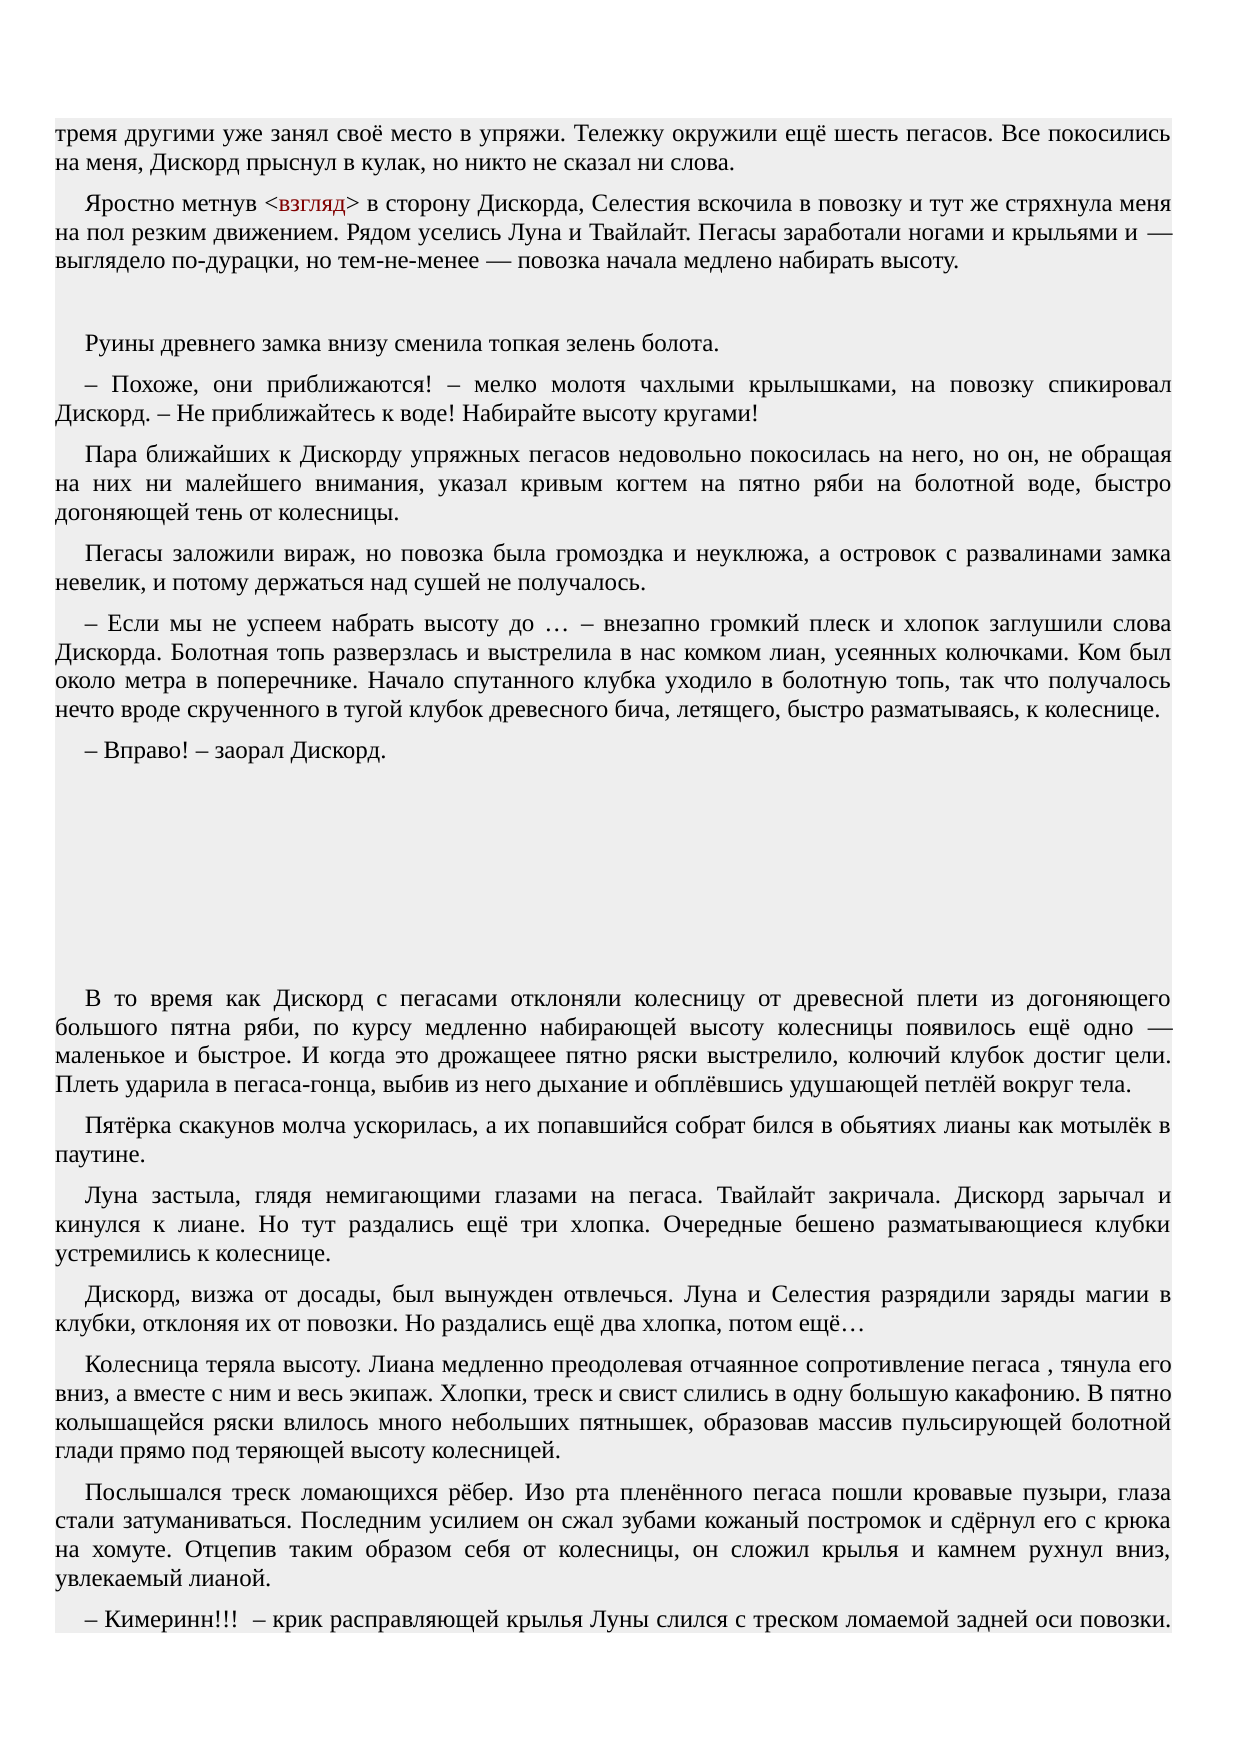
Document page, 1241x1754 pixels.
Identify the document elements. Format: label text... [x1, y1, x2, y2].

text Дискорд, визжа от досады, был вынужден отвлечься. Луна и Селестия разрядили заряды магии в клубки, отклоняя их от повозки. Но раздались ещё два хлопка, потом ещё… [55, 1279, 1172, 1337]
text Яростно метнув <взгляд> в сторону Дискорда, Селестия вскочила в повозку и тут же стряхнула меня на пол резким движением. Рядом уселись Луна и Твайлайт. Пегасы заработали ногами и крыльями и — выглядело по-дурацки, но тем-не-менее — повозка начала медлено набирать высоту. [55, 188, 1172, 274]
text Луна застыла, глядя немигающими глазами на пегаса. Твайлайт закричала. Дискорд зарычал и кинулся к лиане. Но тут раздались ещё три хлопка. Очередные бешено разматывающиеся клубки устремились к колеснице. [55, 1181, 1172, 1267]
text Послышался треск ломающихся рёбер. Изо рта пленённого пегаса пошли кровавые пузыри, глаза стали затуманиваться. Последним усилием он сжал зубами кожаный постромок и сдёрнул его с крюка на хомуте. Отцепив таким образом себя от колесницы, он сложил крылья и камнем рухнул вниз, увлекаемый лианой. [55, 1477, 1172, 1592]
text Руины древнего замка внизу сменила топкая зелень болота. [55, 328, 1172, 357]
text Колесница теряла высоту. Лиана медленно преодолевая отчаянное сопротивление пегаса , тянула его вниз, а вместе с ним и весь экипаж. Хлопки, треск и свист слились в одну большую какафонию. В пятно колышащейся ряски влилось много небольших пятнышек, образовав массив пульсирующей болотной глади прямо под теряющей высоту колесницей. [55, 1349, 1172, 1464]
text тремя другими уже занял своё место в упряжи. Тележку окружили ещё шесть пегасов. Все покосились на меня, Дискорд прыснул в кулак, но никто не сказал ни слова. [55, 118, 1172, 176]
text Пегасы заложили вираж, но повозка была громоздка и неуклюжа, а островок с развалинами замка невелик, и потому держаться над сушей не получалось. [55, 538, 1172, 596]
text – Похоже, они приближаются! – мелко молотя чахлыми крылышками, на повозку спикировал Дискорд. – Не приближайтесь к воде! Набирайте высоту кругами! [55, 369, 1172, 427]
text – Вправо! – заорал Дискорд. [55, 736, 1172, 764]
text – Если мы не успеем набрать высоту до … – внезапно громкий плеск и хлопок заглушили слова Дискорда. Болотная топь разверзлась и выстрелила в нас комком лиан, усеянных колючками. Ком был около метра в поперечнике. Начало спутанного клубка уходило в болотную топь, так что получалось нечто вроде скрученного в тугой клубок древесного бича, летящего, быстро разматываясь, к колеснице. [55, 608, 1172, 723]
text – Кимеринн!!! – крик расправляющей крылья Луны слился с треском ломаемой задней оси повозки. [55, 1604, 1172, 1633]
text Пятёрка скакунов молча ускорилась, а их попавшийся собрат бился в обьятиях лианы как мотылёк в паутине. [55, 1111, 1172, 1168]
text Пара ближайших к Дискорду упряжных пегасов недовольно покосилась на него, но он, не обращая на них ни малейшего внимания, указал кривым когтем на пятно ряби на болотной воде, быстро догоняющей тень от колесницы. [55, 439, 1172, 526]
text В то время как Дискорд с пегасами отклоняли колесницу от древесной плети из догоняющего большого пятна ряби, по курсу медленно набирающей высоту колесницы появилось ещё одно — маленькое и быстрое. И когда это дрожащеее пятно ряски выстрелило, колючий клубок достиг цели. Плеть ударила в пегаса-гонца, выбив из него дыхание и обплёвшись удушающей петлёй вокруг тела. [55, 983, 1172, 1098]
